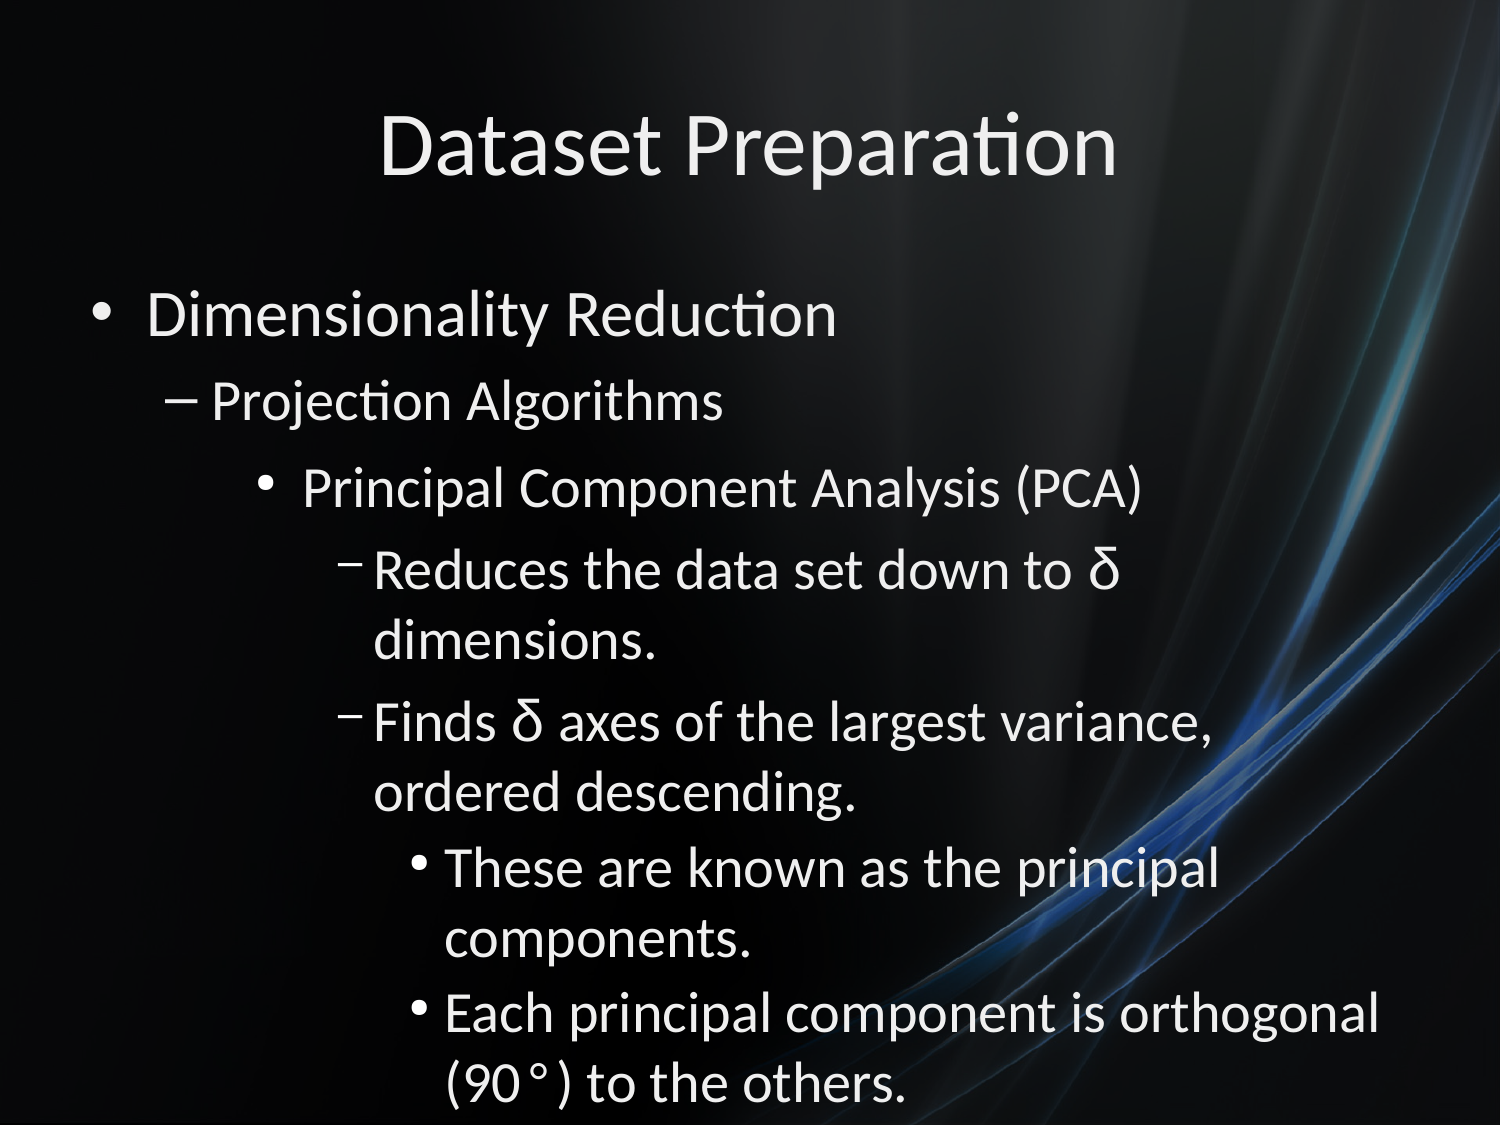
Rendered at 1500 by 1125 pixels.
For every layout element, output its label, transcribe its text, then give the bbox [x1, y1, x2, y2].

list Dimensionality Reduction Projection Algorithms Principal Component Analysis (PCA) Reduces the data set down to δ dimensions. Finds δ axes of the largest variance, ordered descending. These are known as the principal components. Each principal component is orthogonal (90°) to the others. [75, 262, 1425, 1005]
title Dataset Preparation [75, 45, 1425, 233]
picture [0, 0, 1500, 1125]
